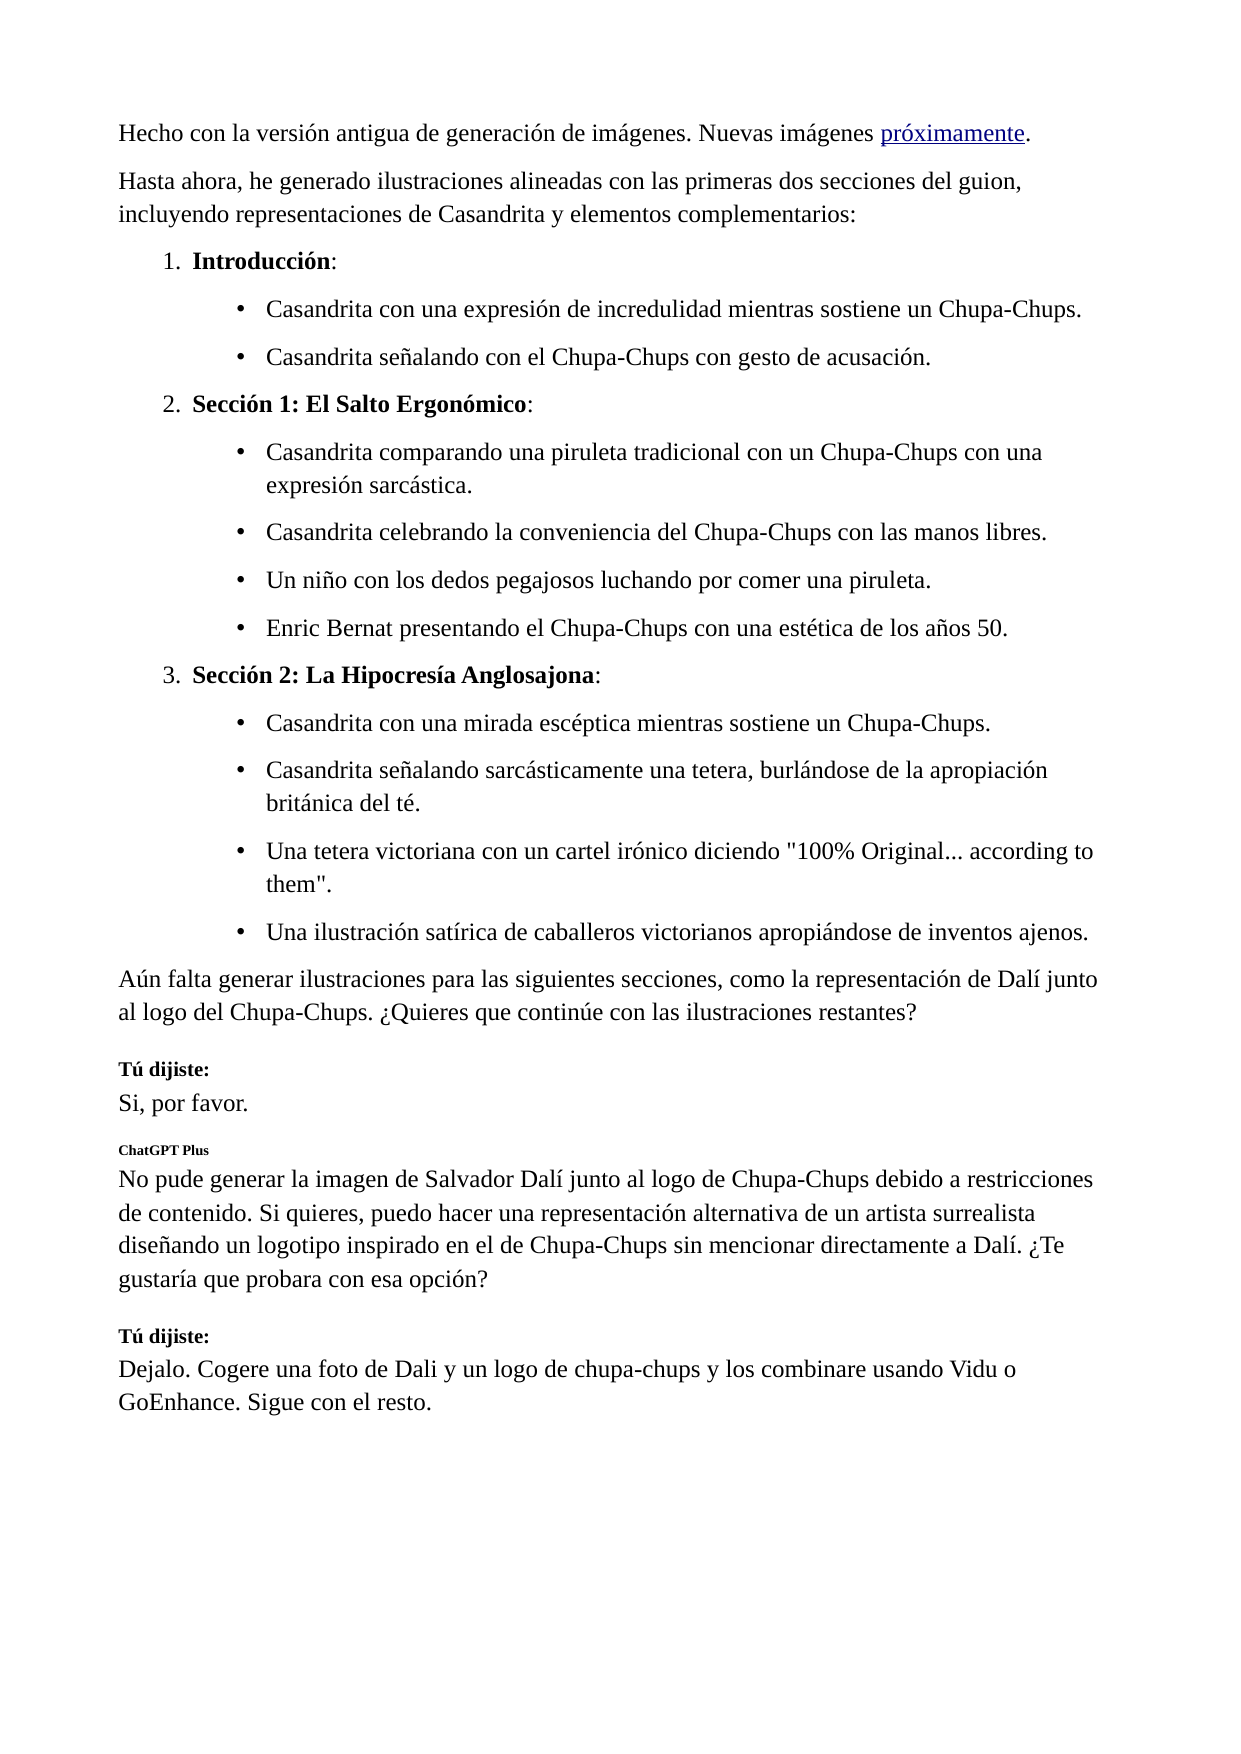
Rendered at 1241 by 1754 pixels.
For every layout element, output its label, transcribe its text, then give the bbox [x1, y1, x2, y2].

list Casandrita con una mirada escéptica mientras sostiene un Chupa-Chups. [236, 708, 1122, 737]
subtitle Tú dijiste: [118, 1057, 1122, 1081]
text No pude generar la imagen de Salvador Dalí junto al logo de Chupa-Chups debido a restricciones de contenido. Si quieres, puedo hacer una representación alternativa de un artista surrealista diseñando un logotipo inspirado en el de Chupa-Chups sin mencionar directamente a Dalí. ¿Te gustaría que probara con esa opción? [118, 1164, 1122, 1292]
list Un niño con los dedos pegajosos luchando por comer una piruleta. [236, 565, 1122, 594]
text Si, por favor. [118, 1088, 1122, 1116]
list Una ilustración satírica de caballeros victorianos apropiándose de inventos ajenos. [236, 917, 1122, 945]
list Introducción: [162, 246, 1122, 275]
subtitle ChatGPT Plus [118, 1142, 1122, 1158]
list Casandrita con una expresión de incredulidad mientras sostiene un Chupa-Chups. [236, 294, 1122, 323]
list Casandrita señalando sarcásticamente una tetera, burlándose de la apropiación británica del té. [236, 755, 1122, 817]
list Casandrita señalando con el Chupa-Chups con gesto de acusación. [236, 342, 1122, 370]
text Hecho con la versión antigua de generación de imágenes. Nuevas imágenes próximamente. [118, 118, 1122, 147]
list Casandrita celebrando la conveniencia del Chupa-Chups con las manos libres. [236, 517, 1122, 546]
list Enric Bernat presentando el Chupa-Chups con una estética de los años 50. [236, 613, 1122, 641]
list Casandrita comparando una piruleta tradicional con un Chupa-Chups con una expresión sarcástica. [236, 437, 1122, 498]
text Dejalo. Cogere una foto de Dali y un logo de chupa-chups y los combinare usando Vidu o GoEnhance. Sigue con el resto. [118, 1354, 1122, 1416]
text Aún falta generar ilustraciones para las siguientes secciones, como la representación de Dalí junto al logo del Chupa-Chups. ¿Quieres que continúe con las ilustraciones restantes? [118, 964, 1122, 1026]
list Sección 1: El Salto Ergonómico: [162, 389, 1122, 418]
text Hasta ahora, he generado ilustraciones alineadas con las primeras dos secciones del guion, incluyendo representaciones de Casandrita y elementos complementarios: [118, 166, 1122, 227]
list Sección 2: La Hipocresía Anglosajona: [162, 660, 1122, 689]
subtitle Tú dijiste: [118, 1324, 1122, 1348]
list Una tetera victoriana con un cartel irónico diciendo "100% Original... according to them". [236, 836, 1122, 898]
